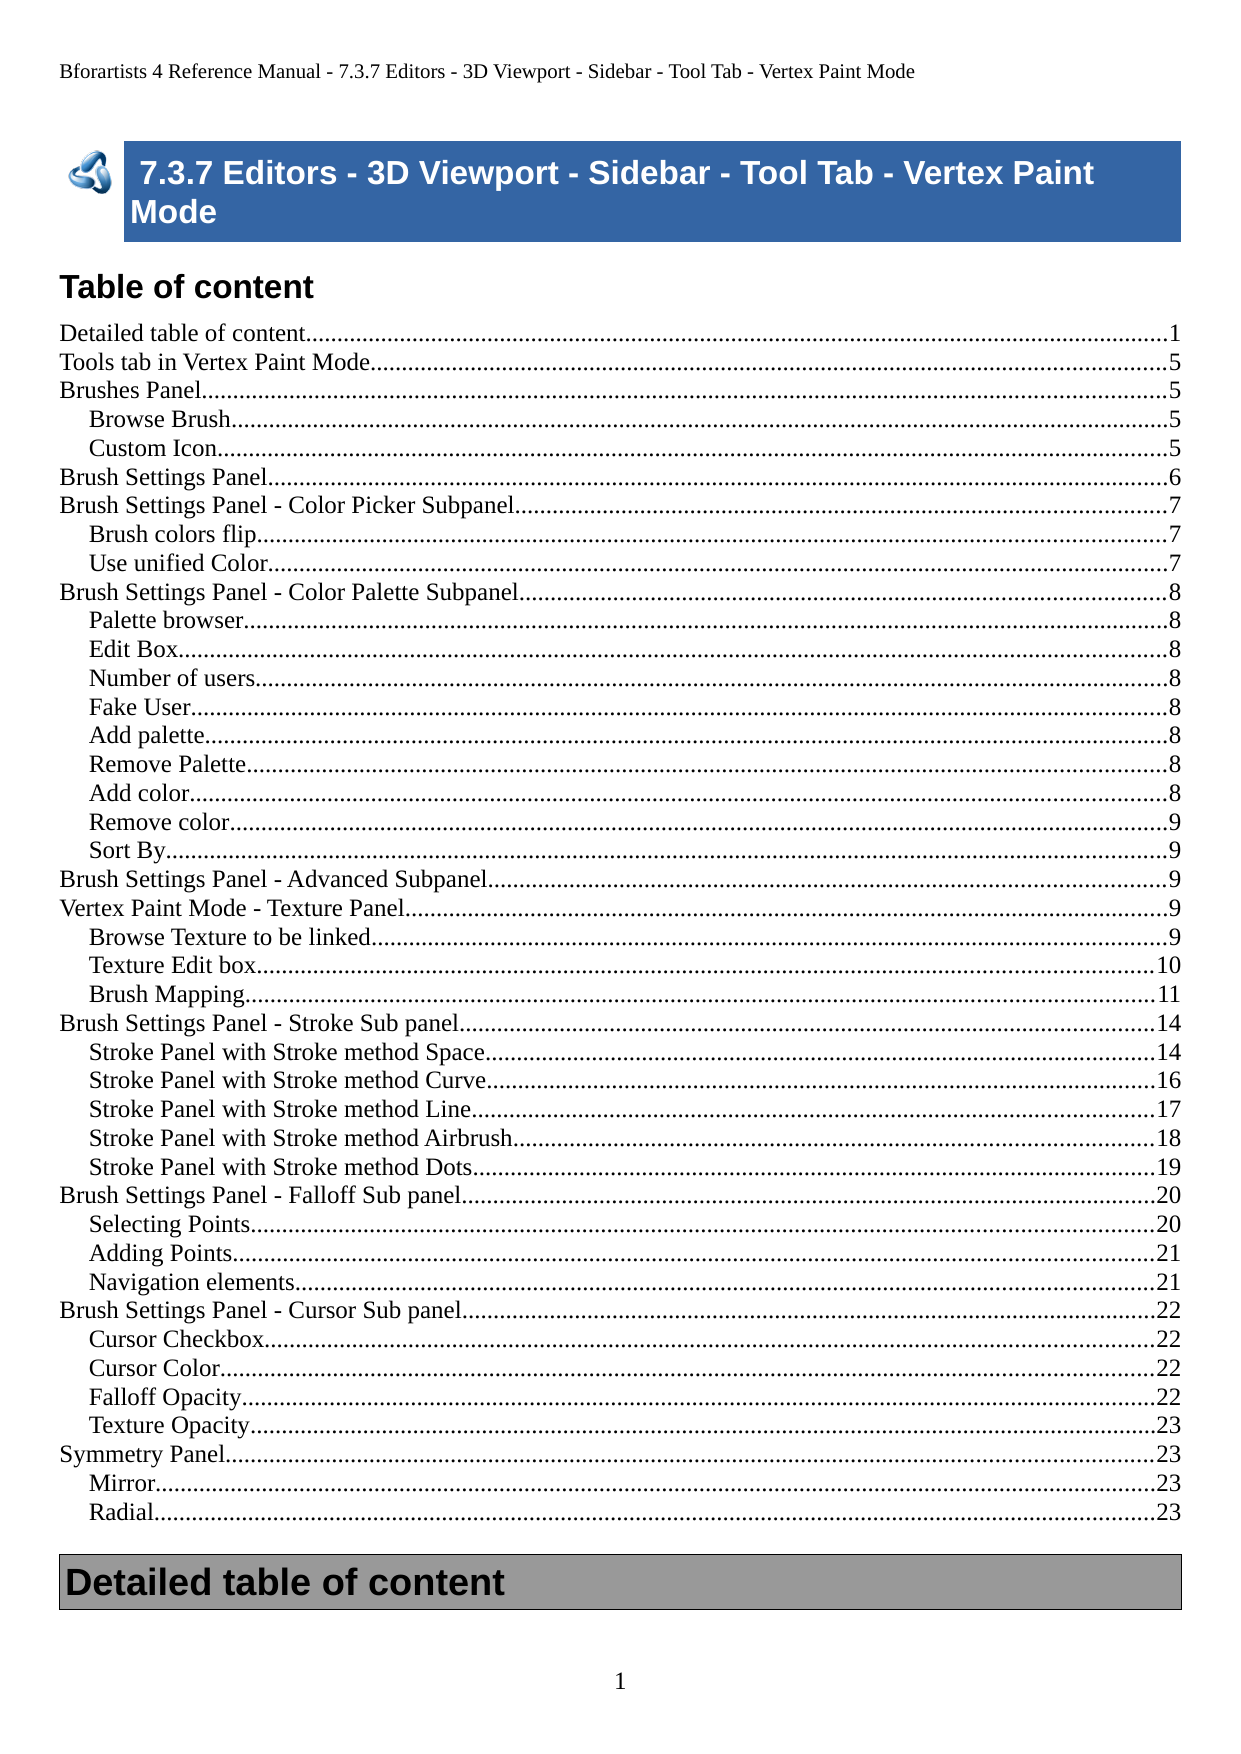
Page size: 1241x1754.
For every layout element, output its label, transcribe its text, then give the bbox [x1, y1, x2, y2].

text Number of users 8 [88, 663, 1181, 692]
text Remove color 9 [88, 807, 1181, 835]
text Mirror 23 [88, 1468, 1181, 1497]
text Brush Settings Panel - Color Palette Subpanel 8 [59, 577, 1181, 605]
text Stroke Panel with Stroke method Space 14 [88, 1037, 1181, 1065]
text Cursor Checkbox 22 [88, 1324, 1181, 1353]
text Texture Edit box 10 [88, 950, 1181, 979]
text Symmetry Panel 23 [59, 1439, 1181, 1468]
text Selecting Points 20 [88, 1209, 1181, 1238]
picture [65, 147, 114, 197]
text Browse Brush 5 [88, 404, 1181, 433]
text Vertex Paint Mode - Texture Panel 9 [59, 893, 1181, 922]
text Palette browser 8 [88, 605, 1181, 634]
text Brush Settings Panel - Falloff Sub panel 20 [59, 1180, 1181, 1209]
text Cursor Color 22 [88, 1353, 1181, 1382]
text Stroke Panel with Stroke method Airbrush 18 [88, 1123, 1181, 1152]
text Browse Texture to be linked 9 [88, 922, 1181, 950]
table_header 7.3.7 Editors - 3D Viewport - Sidebar - Tool Tab - Vertex Paint Mode [124, 141, 1181, 242]
text Radial 23 [88, 1497, 1181, 1525]
text Custom Icon 5 [88, 433, 1181, 462]
text Brush Settings Panel 6 [59, 462, 1181, 490]
table_header [59, 141, 124, 242]
text Brush Settings Panel - Color Picker Subpanel 7 [59, 490, 1181, 519]
text Stroke Panel with Stroke method Dots 19 [88, 1152, 1181, 1180]
text Brush Settings Panel - Cursor Sub panel 22 [59, 1295, 1181, 1324]
text Navigation elements 21 [88, 1267, 1181, 1295]
text Texture Opacity 23 [88, 1410, 1181, 1439]
text Sort By 9 [88, 835, 1181, 864]
text Fake User 8 [88, 692, 1181, 720]
text Edit Box 8 [88, 634, 1181, 663]
text Stroke Panel with Stroke method Line 17 [88, 1094, 1181, 1123]
text Brush Settings Panel - Stroke Sub panel 14 [59, 1008, 1181, 1037]
text Brushes Panel 5 [59, 375, 1181, 404]
text Brush Mapping 11 [88, 979, 1181, 1008]
subtitle Table of content [59, 267, 1181, 305]
text Tools tab in Vertex Paint Mode 5 [59, 347, 1181, 375]
table_header Detailed table of content [60, 1555, 1181, 1609]
text Stroke Panel with Stroke method Curve 16 [88, 1065, 1181, 1094]
text Add palette 8 [88, 720, 1181, 749]
text Brush Settings Panel - Advanced Subpanel 9 [59, 864, 1181, 893]
text Adding Points 21 [88, 1238, 1181, 1267]
text Falloff Opacity 22 [88, 1382, 1181, 1410]
text Use unified Color 7 [88, 548, 1181, 577]
text Brush colors flip 7 [88, 519, 1181, 548]
text Add color 8 [88, 778, 1181, 807]
text Detailed table of content 1 [59, 318, 1181, 347]
text Remove Palette 8 [88, 749, 1181, 778]
